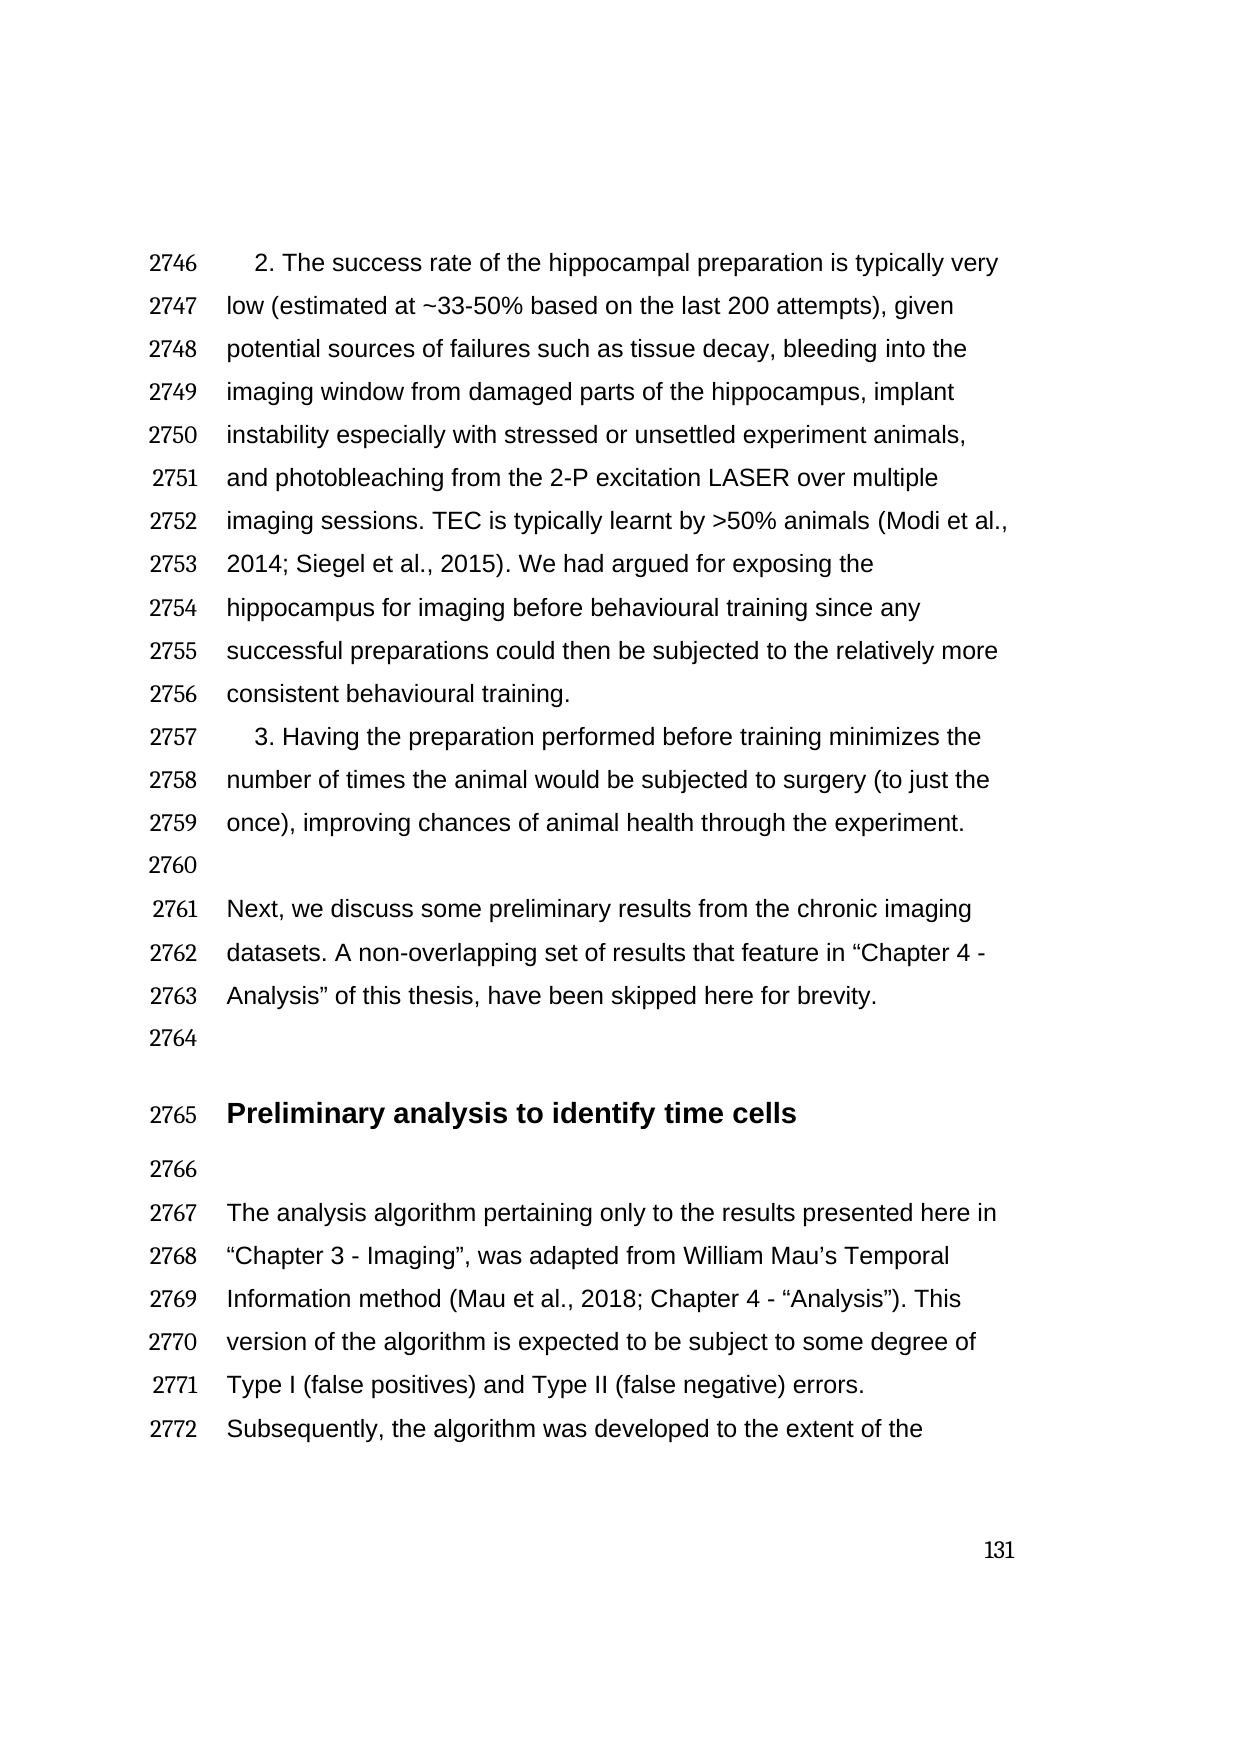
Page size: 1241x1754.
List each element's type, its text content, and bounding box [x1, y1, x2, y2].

subtitle Preliminary analysis to identify time cells [226, 1096, 1014, 1130]
text 2. The success rate of the hippocampal preparation is typically very low (estimated at ~33-50% based on the last 200 attempts), given potential sources of failures such as tissue decay, bleeding into the imaging window from damaged parts of the hippocampus, implant instability especially with stressed or unsettled experiment animals, and photobleaching from the 2-P excitation LASER over multiple imaging sessions. TEC is typically learnt by >50% animals (Modi et al., 2014; Siegel et al., 2015)⁠. We had argued for exposing the hippocampus for imaging before behavioural training since any successful preparations could then be subjected to the relatively more consistent behavioural training. [226, 248, 1014, 708]
text 3. Having the preparation performed before training minimizes the number of times the animal would be subjected to surgery (to just the once), improving chances of animal health through the experiment. [226, 722, 1014, 837]
text The analysis algorithm pertaining only to the results presented here in “Chapter 3 - Imaging”, was adapted from William Mau’s Temporal Information method (Mau et al., 2018; Chapter 4 - “Analysis”). This version of the algorithm is expected to be subject to some degree of Type I (false positives) and Type II (false negative) errors. Subsequently, the algorithm was developed to the extent of the [226, 1198, 1014, 1442]
text Next, we discuss some preliminary results from the chronic imaging datasets. A non-overlapping set of results that feature in “Chapter 4 - Analysis” of this thesis, have been skipped here for brevity. [226, 894, 1014, 1009]
